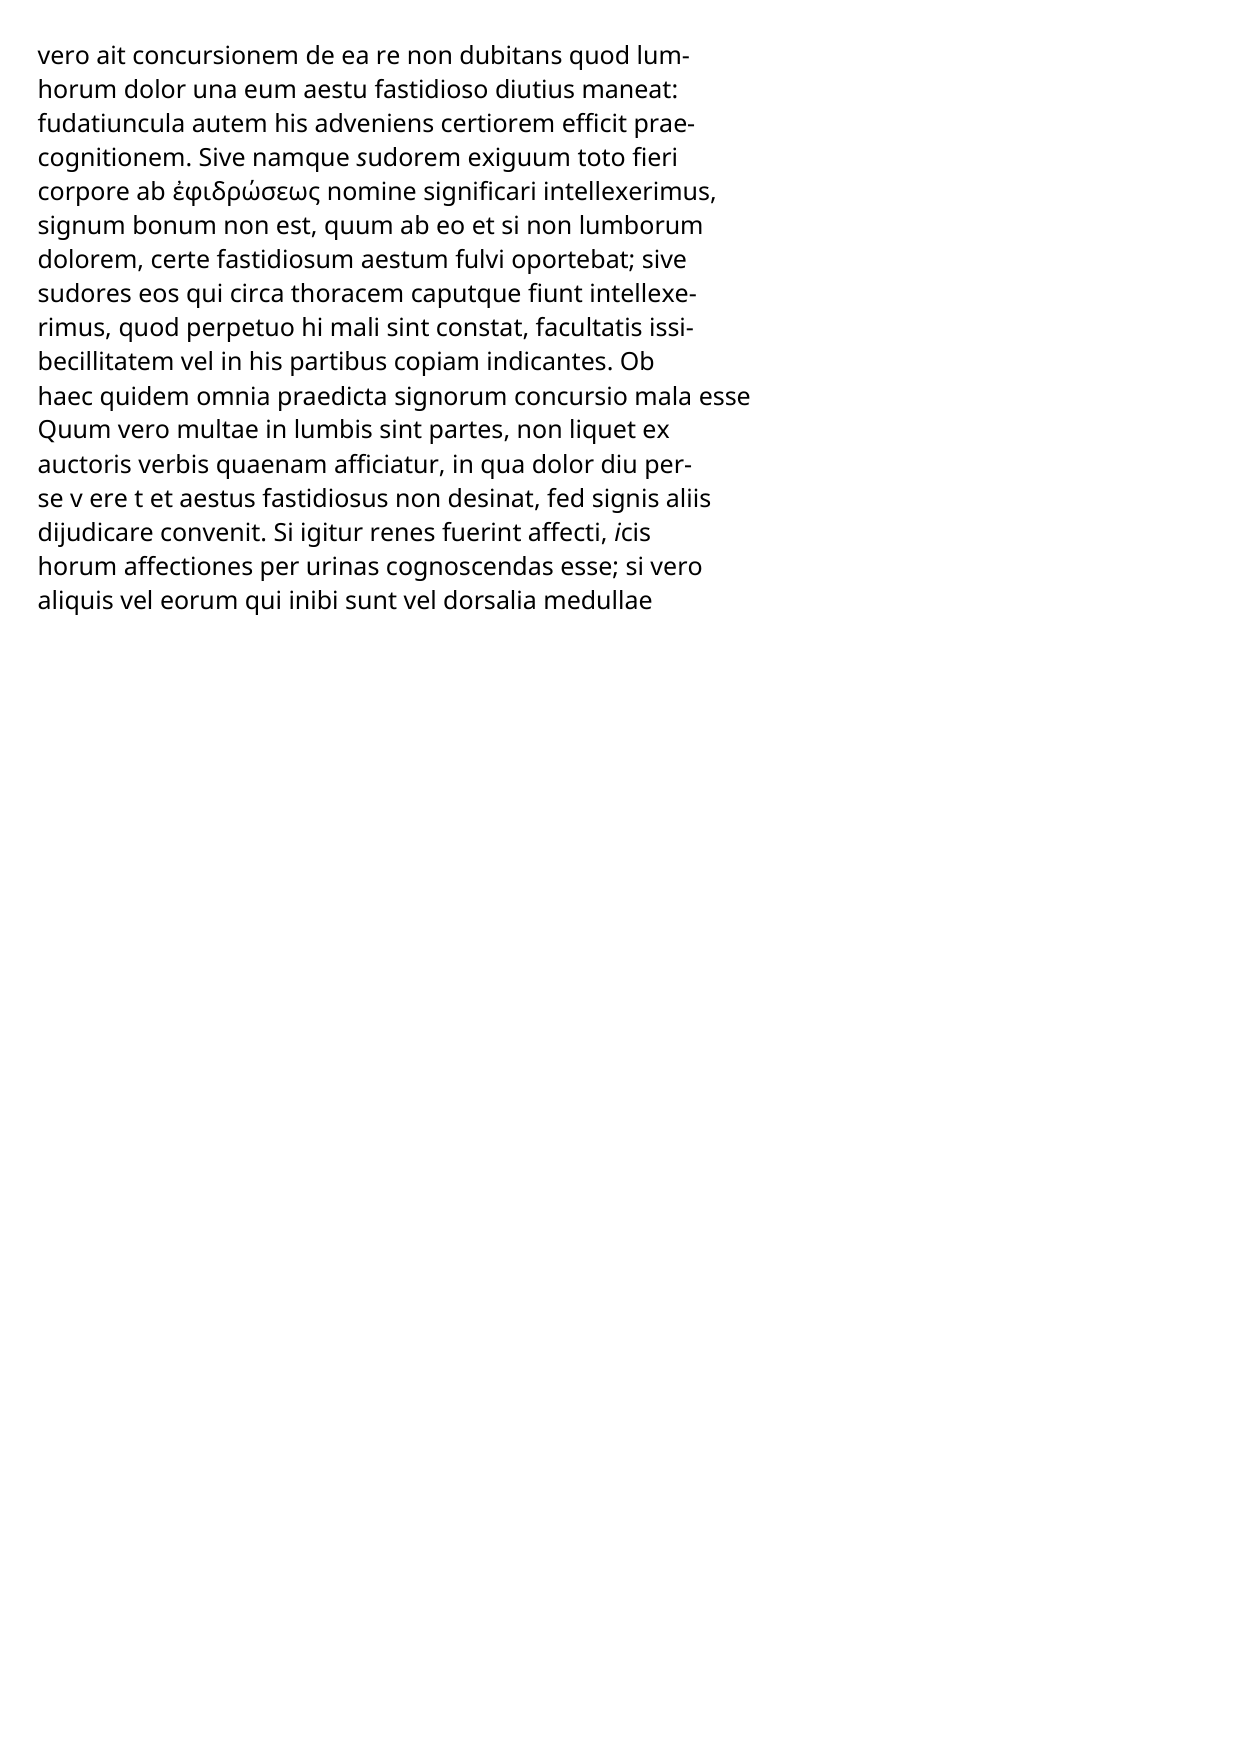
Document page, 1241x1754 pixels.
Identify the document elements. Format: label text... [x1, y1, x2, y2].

text vero ait concursionem de ea re non dubitans quod lum- horum dolor una eum aestu fastidioso diutius maneat: fudatiuncula autem his adveniens certiorem efficit prae- cognitionem. Sive namque sudorem exiguum toto fieri corpore ab ἐφιδρώσεως nomine significari intellexerimus, signum bonum non est, quum ab eo et si non lumborum dolorem, certe fastidiosum aestum fulvi oportebat; sive sudores eos qui circa thoracem caputque fiunt intellexe- rimus, quod perpetuo hi mali sint constat, facultatis issi- becillitatem vel in his partibus copiam indicantes. Ob haec quidem omnia praedicta signorum concursio mala esse Quum vero multae in lumbis sint partes, non liquet ex auctoris verbis quaenam afficiatur, in qua dolor diu per- se v ere t et aestus fastidiosus non desinat, fed signis aliis dijudicare convenit. Si igitur renes fuerint affecti, icis horum affectiones per urinas cognoscendas esse; si vero aliquis vel eorum qui inibi sunt vel dorsalia medullae [37, 37, 1203, 617]
